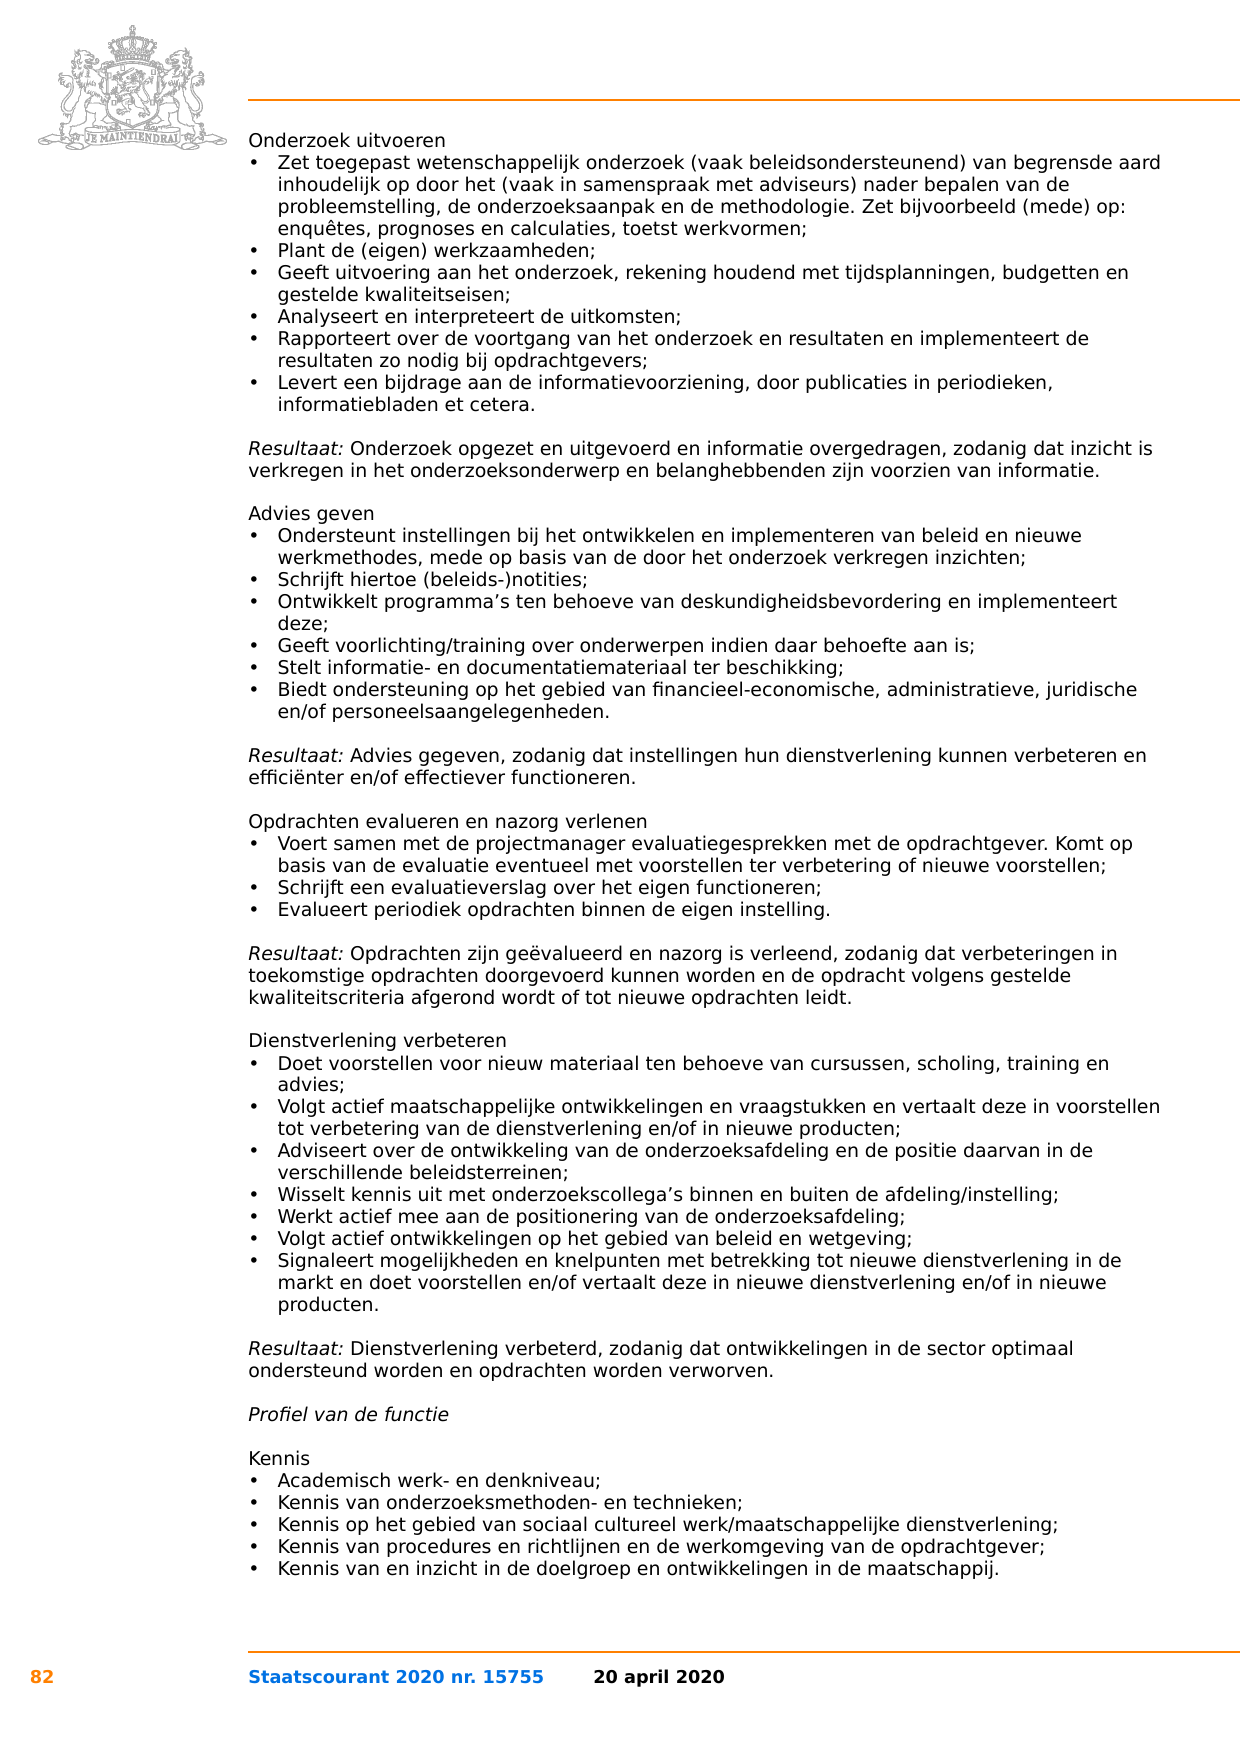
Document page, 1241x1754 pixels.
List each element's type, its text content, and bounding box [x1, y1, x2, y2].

text • Rapporteert over de voortgang van het onderzoek en resultaten en implementeert de resultaten zo nodig bij opdrachtgevers; [248, 328, 1163, 372]
text • Doet voorstellen voor nieuw materiaal ten behoeve van cursussen, scholing, training en advies; [248, 1052, 1163, 1096]
text • Volgt actief ontwikkelingen op het gebied van beleid en wetgeving; [248, 1228, 1163, 1250]
subtitle Onderzoek uitvoeren [248, 130, 1163, 152]
text • Schrijft hiertoe (beleids-)notities; [248, 569, 1163, 591]
text • Kennis op het gebied van sociaal cultureel werk/maatschappelijke dienstverlening; [248, 1514, 1163, 1536]
text • Volgt actief maatschappelijke ontwikkelingen en vraagstukken en vertaalt deze in voorstellen tot verbetering van de dienstverlening en/of in nieuwe producten; [248, 1096, 1163, 1140]
text • Werkt actief mee aan de positionering van de onderzoeksafdeling; [248, 1206, 1163, 1228]
text • Analyseert en interpreteert de uitkomsten; [248, 306, 1163, 328]
text • Academisch werk- en denkniveau; [248, 1470, 1163, 1492]
text • Ontwikkelt programma’s ten behoeve van deskundigheidsbevordering en implementeert deze; [248, 591, 1163, 635]
text • Evalueert periodiek opdrachten binnen de eigen instelling. [248, 899, 1163, 921]
text • Kennis van en inzicht in de doelgroep en ontwikkelingen in de maatschappij. [248, 1558, 1163, 1579]
subtitle Kennis [248, 1448, 1163, 1470]
text • Biedt ondersteuning op het gebied van financieel-economische, administratieve, juridische en/of personeelsaangelegenheden. [248, 679, 1163, 723]
text • Kennis van procedures en richtlijnen en de werkomgeving van de opdrachtgever; [248, 1536, 1163, 1558]
text • Plant de (eigen) werkzaamheden; [248, 240, 1163, 262]
subtitle Opdrachten evalueren en nazorg verlenen [248, 811, 1163, 833]
text Resultaat: Opdrachten zijn geëvalueerd en nazorg is verleend, zodanig dat verbeteringen in toekomstige opdrachten doorgevoerd kunnen worden en de opdracht volgens gestelde kwaliteitscriteria afgerond wordt of tot nieuwe opdrachten leidt. [248, 943, 1163, 1008]
subtitle Dienstverlening verbeteren [248, 1030, 1163, 1052]
text • Kennis van onderzoeksmethoden- en technieken; [248, 1492, 1163, 1514]
text Resultaat: Onderzoek opgezet en uitgevoerd en informatie overgedragen, zodanig dat inzicht is verkregen in het onderzoeksonderwerp en belanghebbenden zijn voorzien van informatie. [248, 437, 1163, 481]
text • Stelt informatie- en documentatiemateriaal ter beschikking; [248, 657, 1163, 679]
text • Schrijft een evaluatieverslag over het eigen functioneren; [248, 877, 1163, 899]
text • Geeft voorlichting/training over onderwerpen indien daar behoefte aan is; [248, 635, 1163, 657]
text • Adviseert over de ontwikkeling van de onderzoeksafdeling en de positie daarvan in de verschillende beleidsterreinen; [248, 1140, 1163, 1184]
text • Geeft uitvoering aan het onderzoek, rekening houdend met tijdsplanningen, budgetten en gestelde kwaliteitseisen; [248, 262, 1163, 306]
text • Zet toegepast wetenschappelijk onderzoek (vaak beleidsondersteunend) van begrensde aard inhoudelijk op door het (vaak in samenspraak met adviseurs) nader bepalen van de probleemstelling, de onderzoeksaanpak en de methodologie. Zet bijvoorbeeld (mede) op: enquêtes, prognoses en calculaties, toetst werkvormen; [248, 152, 1163, 240]
picture [38, 25, 227, 150]
text • Wisselt kennis uit met onderzoekscollega’s binnen en buiten de afdeling/instelling; [248, 1184, 1163, 1206]
text Resultaat: Dienstverlening verbeterd, zodanig dat ontwikkelingen in de sector optimaal ondersteund worden en opdrachten worden verworven. [248, 1338, 1163, 1382]
subtitle Profiel van de functie [248, 1404, 1163, 1426]
subtitle Advies geven [248, 503, 1163, 525]
text • Voert samen met de projectmanager evaluatiegesprekken met de opdrachtgever. Komt op basis van de evaluatie eventueel met voorstellen ter verbetering of nieuwe voorstellen; [248, 833, 1163, 877]
text • Signaleert mogelijkheden en knelpunten met betrekking tot nieuwe dienstverlening in de markt en doet voorstellen en/of vertaalt deze in nieuwe dienstverlening en/of in nieuwe producten. [248, 1250, 1163, 1316]
text • Levert een bijdrage aan de informatievoorziening, door publicaties in periodieken, informatiebladen et cetera. [248, 372, 1163, 416]
text • Ondersteunt instellingen bij het ontwikkelen en implementeren van beleid en nieuwe werkmethodes, mede op basis van de door het onderzoek verkregen inzichten; [248, 525, 1163, 569]
text Resultaat: Advies gegeven, zodanig dat instellingen hun dienstverlening kunnen verbeteren en efficiënter en/of effectiever functioneren. [248, 745, 1163, 789]
